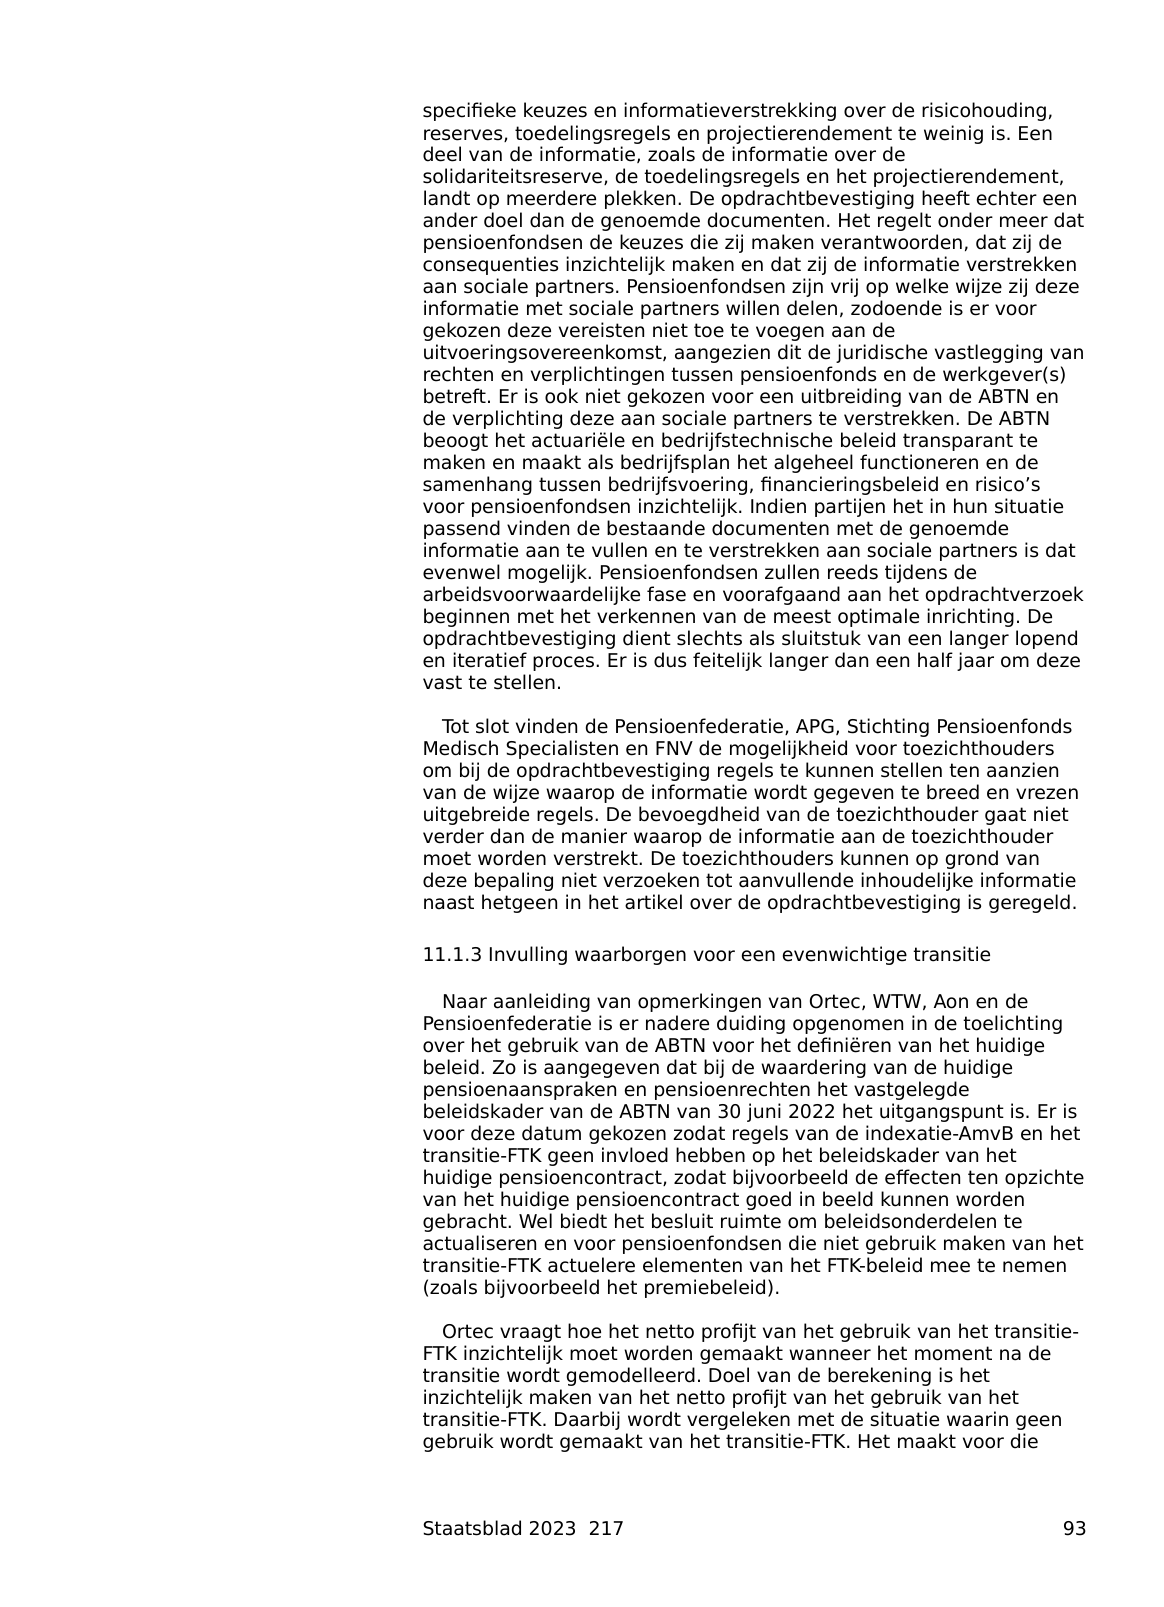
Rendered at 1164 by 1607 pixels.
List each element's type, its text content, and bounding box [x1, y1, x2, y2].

subtitle 11.1.3 Invulling waarborgen voor een evenwichtige transitie [422, 944, 1087, 966]
text specifieke keuzes en informatieverstrekking over de risicohouding, reserves, toedelingsregels en projectierendement te weinig is. Een deel van de informatie, zoals de informatie over de solidariteitsreserve, de toedelingsregels en het projectierendement, landt op meerdere plekken. De opdrachtbevestiging heeft echter een ander doel dan de genoemde documenten. Het regelt onder meer dat pensioenfondsen de keuzes die zij maken verantwoorden, dat zij de consequenties inzichtelijk maken en dat zij de informatie verstrekken aan sociale partners. Pensioenfondsen zijn vrij op welke wijze zij deze informatie met sociale partners willen delen, zodoende is er voor gekozen deze vereisten niet toe te voegen aan de uitvoeringsovereenkomst, aangezien dit de juridische vastlegging van rechten en verplichtingen tussen pensioenfonds en de werkgever(s) betreft. Er is ook niet gekozen voor een uitbreiding van de ABTN en de verplichting deze aan sociale partners te verstrekken. De ABTN beoogt het actuariële en bedrijfstechnische beleid transparant te maken en maakt als bedrijfsplan het algeheel functioneren en de samenhang tussen bedrijfsvoering, financieringsbeleid en risico’s voor pensioenfondsen inzichtelijk. Indien partijen het in hun situatie passend vinden de bestaande documenten met de genoemde informatie aan te vullen en te verstrekken aan sociale partners is dat evenwel mogelijk. Pensioenfondsen zullen reeds tijdens de arbeidsvoorwaardelijke fase en voorafgaand aan het opdrachtverzoek beginnen met het verkennen van de meest optimale inrichting. De opdrachtbevestiging dient slechts als sluitstuk van een langer lopend en iteratief proces. Er is dus feitelijk langer dan een half jaar om deze vast te stellen. [422, 100, 1087, 694]
text Tot slot vinden de Pensioenfederatie, APG, Stichting Pensioenfonds Medisch Specialisten en FNV de mogelijkheid voor toezichthouders om bij de opdrachtbevestiging regels te kunnen stellen ten aanzien van de wijze waarop de informatie wordt gegeven te breed en vrezen uitgebreide regels. De bevoegdheid van de toezichthouder gaat niet verder dan de manier waarop de informatie aan de toezichthouder moet worden verstrekt. De toezichthouders kunnen op grond van deze bepaling niet verzoeken tot aanvullende inhoudelijke informatie naast hetgeen in het artikel over de opdrachtbevestiging is geregeld. [422, 716, 1087, 914]
text Naar aanleiding van opmerkingen van Ortec, WTW, Aon en de Pensioenfederatie is er nadere duiding opgenomen in de toelichting over het gebruik van de ABTN voor het definiëren van het huidige beleid. Zo is aangegeven dat bij de waardering van de huidige pensioenaanspraken en pensioenrechten het vastgelegde beleidskader van de ABTN van 30 juni 2022 het uitgangspunt is. Er is voor deze datum gekozen zodat regels van de indexatie-AmvB en het transitie-FTK geen invloed hebben op het beleidskader van het huidige pensioencontract, zodat bijvoorbeeld de effecten ten opzichte van het huidige pensioencontract goed in beeld kunnen worden gebracht. Wel biedt het besluit ruimte om beleidsonderdelen te actualiseren en voor pensioenfondsen die niet gebruik maken van het transitie-FTK actuelere elementen van het FTK-beleid mee te nemen (zoals bijvoorbeeld het premiebeleid). [422, 991, 1087, 1298]
text Ortec vraagt hoe het netto profijt van het gebruik van het transitie-FTK inzichtelijk moet worden gemaakt wanneer het moment na de transitie wordt gemodelleerd. Doel van de berekening is het inzichtelijk maken van het netto profijt van het gebruik van het transitie-FTK. Daarbij wordt vergeleken met de situatie waarin geen gebruik wordt gemaakt van het transitie-FTK. Het maakt voor die [422, 1321, 1087, 1453]
